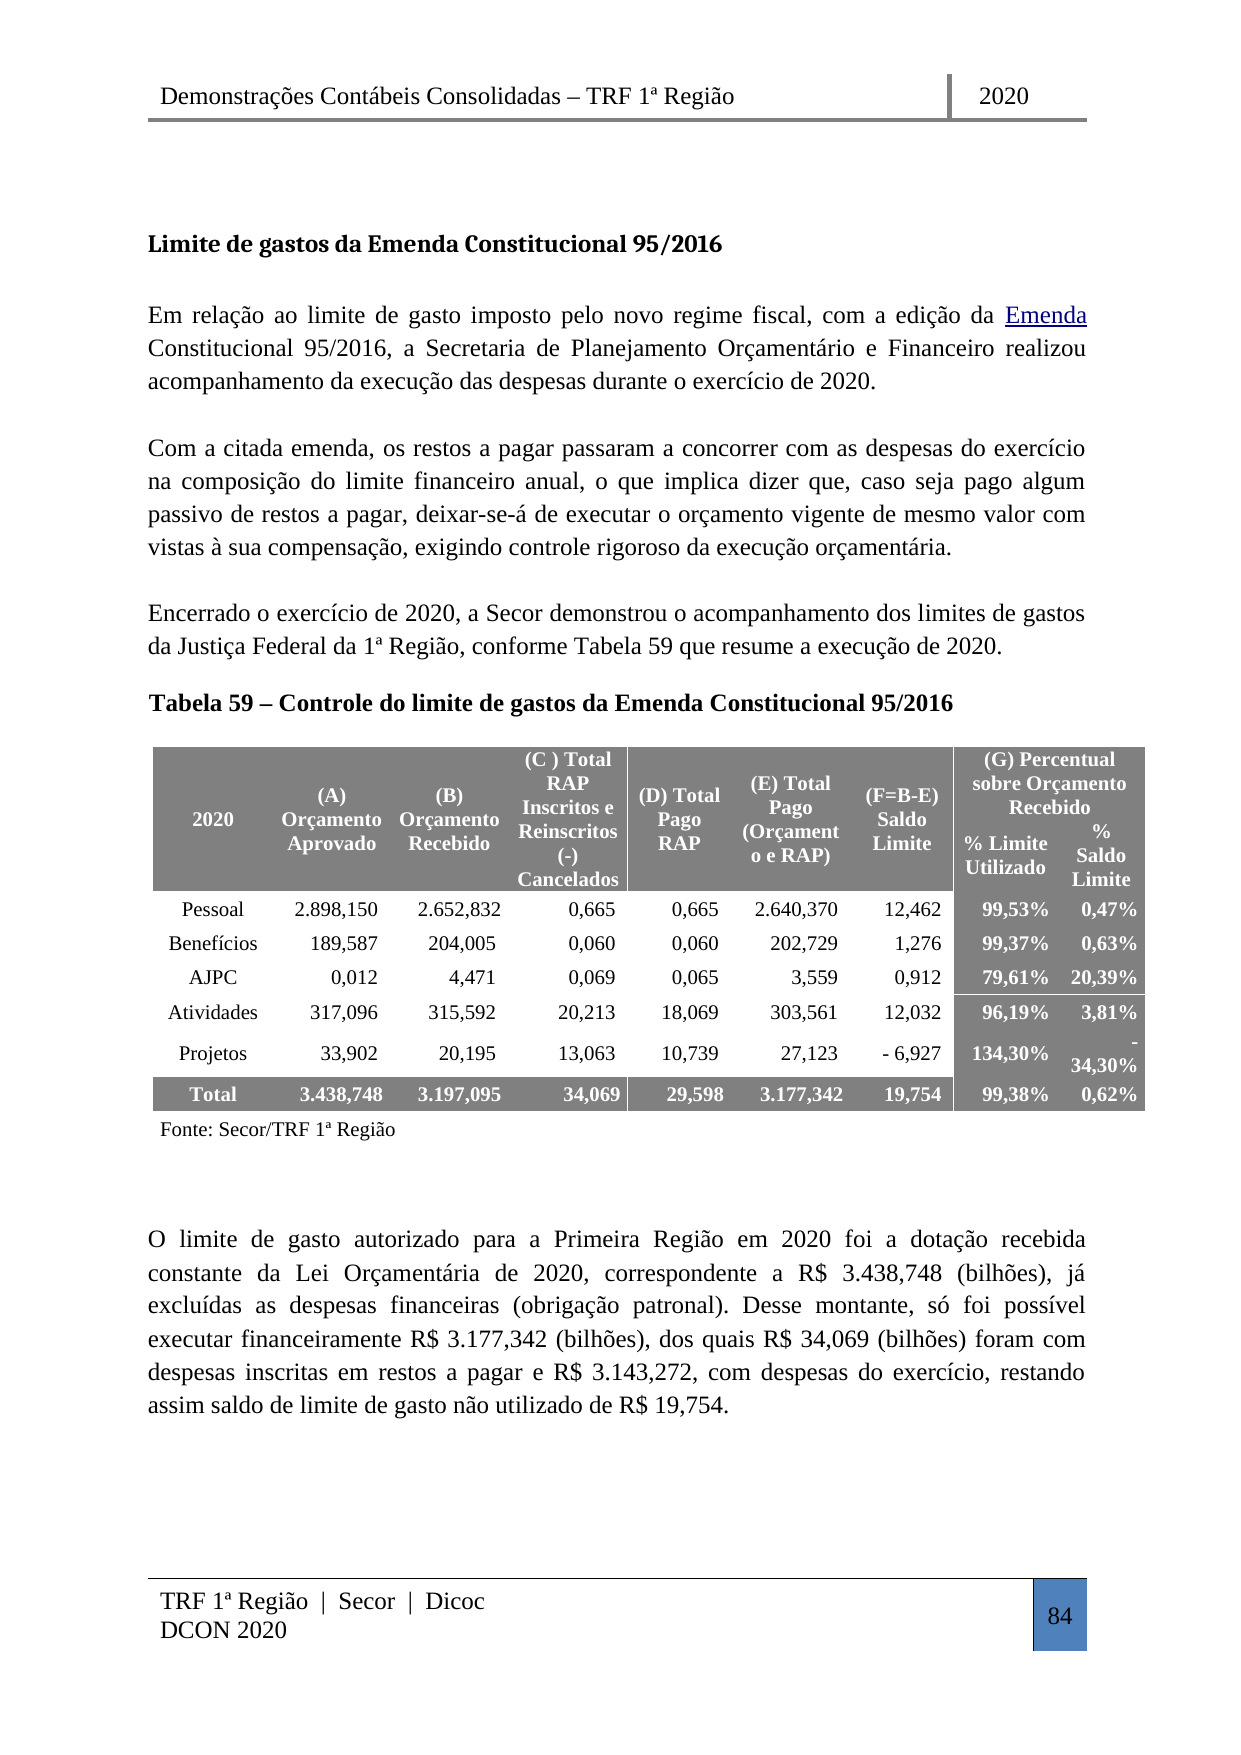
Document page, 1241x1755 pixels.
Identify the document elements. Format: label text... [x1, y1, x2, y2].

table_cell 99,38% [954, 1077, 1057, 1111]
table_cell 79,61% [954, 960, 1057, 994]
table_header (C ) Total RAP Inscritos e Reinscritos (-) Cancelados [508, 747, 627, 891]
table_header (B) Orçamento Recebido [390, 747, 508, 891]
table_cell Atividades [153, 995, 273, 1029]
table_header (F=B-E) Saldo Limite [850, 747, 953, 891]
table_cell 10,739 [628, 1029, 731, 1077]
table_cell Fonte: Secor/TRF 1ª Região [153, 1111, 1145, 1146]
table_cell % Saldo Limite [1057, 819, 1145, 891]
table_cell 2.898,150 [273, 891, 390, 926]
table_cell 99,37% [954, 926, 1057, 960]
table_cell 29,598 [628, 1077, 731, 1111]
table_cell 204,005 [390, 926, 508, 960]
table_header (E) Total Pago (Orçamento e RAP) [731, 747, 850, 891]
table_cell 0,665 [508, 891, 627, 926]
table_cell Pessoal [153, 891, 273, 926]
table_header (G) Percentual sobre Orçamento Recebido [954, 747, 1145, 819]
table_cell 0,060 [628, 926, 731, 960]
table_cell 4,471 [390, 960, 508, 994]
table_cell 317,096 [273, 995, 390, 1029]
table_header 2020 [153, 747, 273, 891]
table_cell 33,902 [273, 1029, 390, 1077]
table_cell 96,19% [954, 995, 1057, 1029]
table_cell 99,53% [954, 891, 1057, 926]
table_cell 18,069 [628, 995, 731, 1029]
table_cell -34,30% [1057, 1029, 1145, 1077]
table_cell 0,62% [1057, 1077, 1145, 1111]
table_cell - 6,927 [850, 1029, 953, 1077]
table_cell Total [153, 1077, 273, 1111]
table_cell 12,462 [850, 891, 953, 926]
table_cell 27,123 [731, 1029, 850, 1077]
table_cell AJPC [153, 960, 273, 994]
table_cell 134,30% [954, 1029, 1057, 1077]
table_cell % Limite Utilizado [954, 819, 1057, 891]
table_cell Projetos [153, 1029, 273, 1077]
text Encerrado o exercício de 2020, a Secor demonstrou o acompanhamento dos limites de gastos da Justiça Federal da 1ª Região, conforme Tabela 59 que resume a execução de 2020. [148, 598, 1087, 660]
table_cell 189,587 [273, 926, 390, 960]
table_cell 0,012 [273, 960, 390, 994]
table_cell 0,069 [508, 960, 627, 994]
table_cell 3.438,748 [273, 1077, 390, 1111]
table_cell 13,063 [508, 1029, 627, 1077]
table_cell 20,213 [508, 995, 627, 1029]
table_cell 19,754 [850, 1077, 953, 1111]
table_cell 315,592 [390, 995, 508, 1029]
subtitle Limite de gastos da Emenda Constitucional 95/2016 [148, 230, 1087, 259]
table_cell 20,195 [390, 1029, 508, 1077]
table_cell 0,060 [508, 926, 627, 960]
table_header (A) Orçamento Aprovado [273, 747, 390, 891]
table_cell 2.640,370 [731, 891, 850, 926]
table_cell 3,81% [1057, 995, 1145, 1029]
table_cell 3.197,095 [390, 1077, 508, 1111]
table_cell 34,069 [508, 1077, 627, 1111]
table_cell 20,39% [1057, 960, 1145, 994]
table_cell 303,561 [731, 995, 850, 1029]
table_cell Benefícios [153, 926, 273, 960]
table_cell 3,559 [731, 960, 850, 994]
text Com a citada emenda, os restos a pagar passaram a concorrer com as despesas do exercício na composição do limite financeiro anual, o que implica dizer que, caso seja pago algum passivo de restos a pagar, deixar-se-á de executar o orçamento vigente de mesmo valor com vistas à sua compensação, exigindo controle rigoroso da execução orçamentária. [148, 433, 1087, 561]
table_cell 0,63% [1057, 926, 1145, 960]
table_cell 0,912 [850, 960, 953, 994]
table_cell 0,47% [1057, 891, 1145, 926]
table_cell 1,276 [850, 926, 953, 960]
table_cell 12,032 [850, 995, 953, 1029]
table_cell 0,665 [628, 891, 731, 926]
table_cell 0,065 [628, 960, 731, 994]
table_header (D) Total Pago RAP [628, 747, 731, 891]
table_cell 202,729 [731, 926, 850, 960]
text Em relação ao limite de gasto imposto pelo novo regime fiscal, com a edição da Emenda Constitucional 95/2016, a Secretaria de Planejamento Orçamentário e Financeiro realizou acompanhamento da execução das despesas durante o exercício de 2020. [148, 300, 1087, 395]
table_cell 2.652,832 [390, 891, 508, 926]
table_cell 3.177,342 [731, 1077, 850, 1111]
text Tabela 59 – Controle do limite de gastos da Emenda Constitucional 95/2016 [149, 686, 1086, 719]
text O limite de gasto autorizado para a Primeira Região em 2020 foi a dotação recebida constante da Lei Orçamentária de 2020, correspondente a R$ 3.438,748 (bilhões), já excluídas as despesas financeiras (obrigação patronal). Desse montante, só foi possível executar financeiramente R$ 3.177,342 (bilhões), dos quais R$ 34,069 (bilhões) foram com despesas inscritas em restos a pagar e R$ 3.143,272, com despesas do exercício, restando assim saldo de limite de gasto não utilizado de R$ 19,754. [148, 1224, 1087, 1418]
